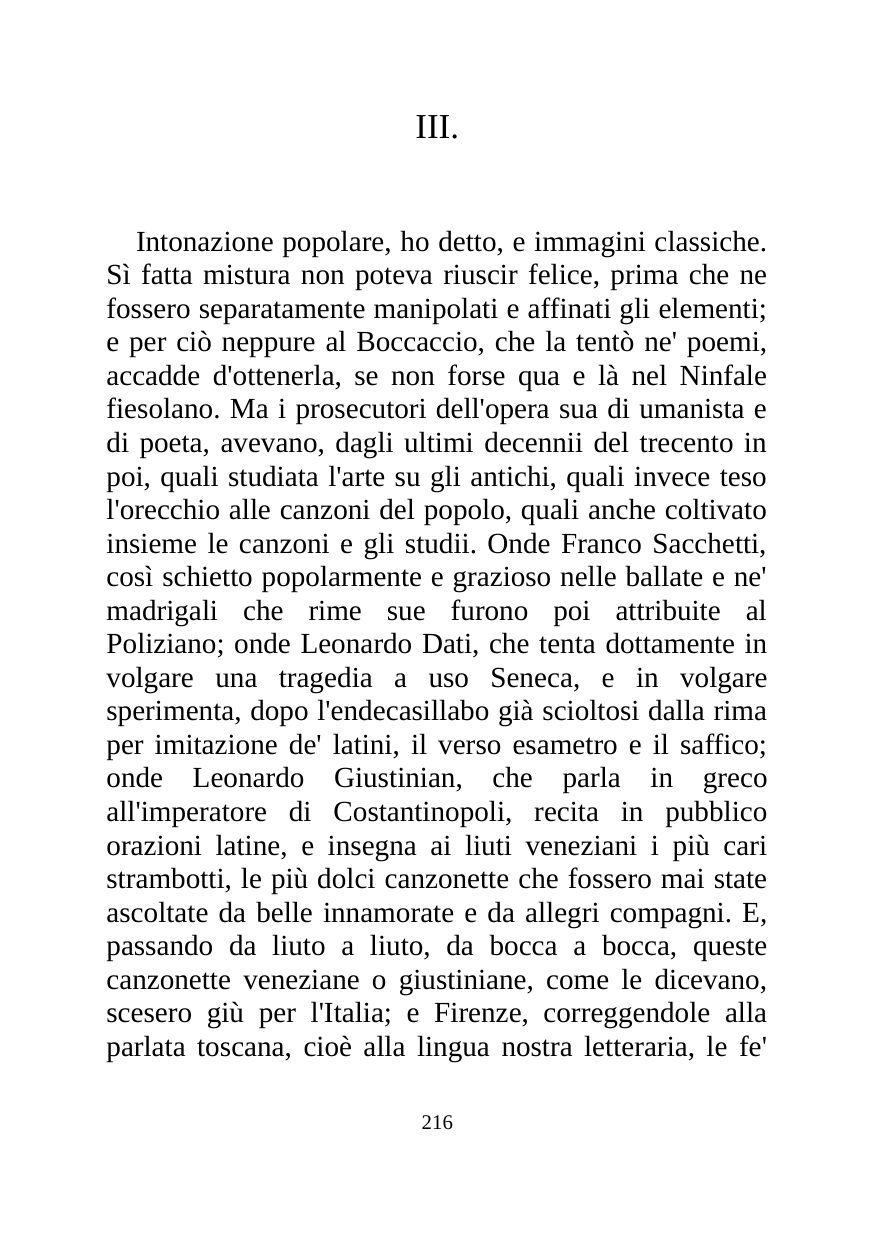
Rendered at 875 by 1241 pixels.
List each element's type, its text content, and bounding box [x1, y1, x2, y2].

text Intonazione popolare, ho detto, e immagini classiche. Sì fatta mistura non poteva riuscir felice, prima che ne fossero separatamente manipolati e affinati gli elementi; e per ciò neppure al Boccaccio, che la tentò ne' poemi, accadde d'ottenerla, se non forse qua e là nel Ninfale fiesolano. Ma i prosecutori dell'opera sua di umanista e di poeta, avevano, dagli ultimi decennii del trecento in poi, quali studiata l'arte su gli antichi, quali invece teso l'orecchio alle canzoni del popolo, quali anche coltivato insieme le canzoni e gli studii. Onde Franco Sacchetti, così schietto popolarmente e grazioso nelle ballate e ne' madrigali che rime sue furono poi attribuite al Poliziano; onde Leonardo Dati, che tenta dottamente in volgare una tragedia a uso Seneca, e in volgare sperimenta, dopo l'endecasillabo già scioltosi dalla rima per imitazione de' latini, il verso esametro e il saffico; onde Leonardo Giustinian, che parla in greco all'imperatore di Costantinopoli, recita in pubblico orazioni latine, e insegna ai liuti veneziani i più cari strambotti, le più dolci canzonette che fossero mai state ascoltate da belle innamorate e da allegri compagni. E, passando da liuto a liuto, da bocca a bocca, queste canzonette veneziane o giustiniane, come le dicevano, scesero giù per l'Italia; e Firenze, correggendole alla parlata toscana, cioè alla lingua nostra letteraria, le fe' [106, 224, 768, 1062]
subtitle III. [106, 106, 768, 146]
